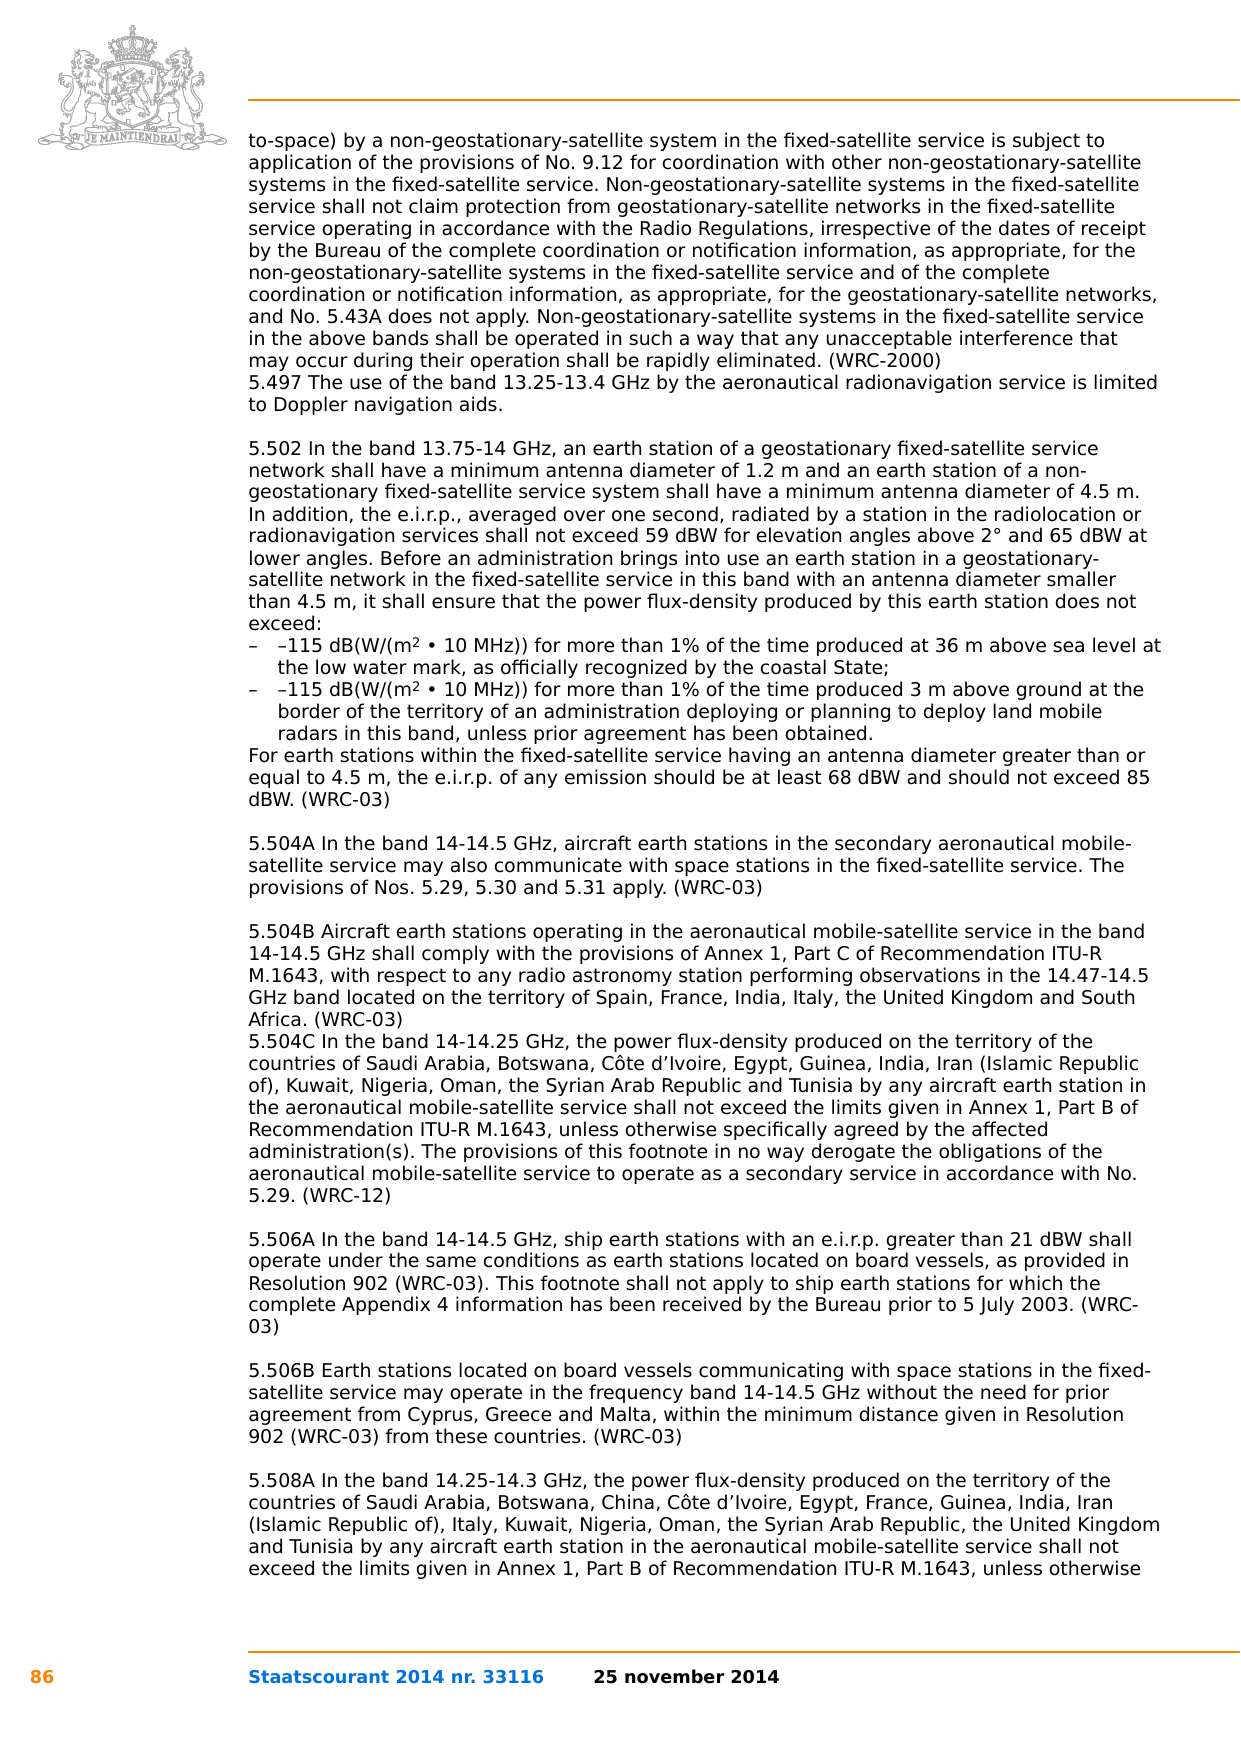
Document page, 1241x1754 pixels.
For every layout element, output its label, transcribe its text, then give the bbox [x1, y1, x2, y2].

text 5.497 The use of the band 13.25-13.4 GHz by the aeronautical radionavigation service is limited to Doppler navigation aids. [248, 372, 1163, 416]
text to-space) by a non-geostationary-satellite system in the fixed-satellite service is subject to application of the provisions of No. 9.12 for coordination with other non-geostationary-satellite systems in the fixed-satellite service. Non-geostationary-satellite systems in the fixed-satellite service shall not claim protection from geostationary-satellite networks in the fixed-satellite service operating in accordance with the Radio Regulations, irrespective of the dates of receipt by the Bureau of the complete coordination or notification information, as appropriate, for the non-geostationary-satellite systems in the fixed-satellite service and of the complete coordination or notification information, as appropriate, for the geostationary-satellite networks, and No. 5.43A does not apply. Non-geostationary-satellite systems in the fixed-satellite service in the above bands shall be operated in such a way that any unacceptable interference that may occur during their operation shall be rapidly eliminated. (WRC-2000) [248, 130, 1163, 372]
text 5.504A In the band 14-14.5 GHz, aircraft earth stations in the secondary aeronautical mobile-satellite service may also communicate with space stations in the fixed-satellite service. The provisions of Nos. 5.29, 5.30 and 5.31 apply. (WRC-03) [248, 833, 1163, 899]
text 5.504C In the band 14-14.25 GHz, the power flux-density produced on the territory of the countries of Saudi Arabia, Botswana, Côte d’Ivoire, Egypt, Guinea, India, Iran (Islamic Republic of), Kuwait, Nigeria, Oman, the Syrian Arab Republic and Tunisia by any aircraft earth station in the aeronautical mobile-satellite service shall not exceed the limits given in Annex 1, Part B of Recommendation ITU-R M.1643, unless otherwise specifically agreed by the affected administration(s). The provisions of this footnote in no way derogate the obligations of the aeronautical mobile-satellite service to operate as a secondary service in accordance with No. 5.29. (WRC-12) [248, 1031, 1163, 1207]
text 5.504B Aircraft earth stations operating in the aeronautical mobile-satellite service in the band 14-14.5 GHz shall comply with the provisions of Annex 1, Part C of Recommendation ITU-R M.1643, with respect to any radio astronomy station performing observations in the 14.47-14.5 GHz band located on the territory of Spain, France, India, Italy, the United Kingdom and South Africa. (WRC-03) [248, 921, 1163, 1031]
text – –115 dB(W/(m2 • 10 MHz)) for more than 1% of the time produced 3 m above ground at the border of the territory of an administration deploying or planning to deploy land mobile radars in this band, unless prior agreement has been obtained. [248, 679, 1163, 745]
text – –115 dB(W/(m2 • 10 MHz)) for more than 1% of the time produced at 36 m above sea level at the low water mark, as officially recognized by the coastal State; [248, 635, 1163, 679]
text 5.508A In the band 14.25-14.3 GHz, the power flux-density produced on the territory of the countries of Saudi Arabia, Botswana, China, Côte d’Ivoire, Egypt, France, Guinea, India, Iran (Islamic Republic of), Italy, Kuwait, Nigeria, Oman, the Syrian Arab Republic, the United Kingdom and Tunisia by any aircraft earth station in the aeronautical mobile-satellite service shall not exceed the limits given in Annex 1, Part B of Recommendation ITU-R M.1643, unless otherwise [248, 1470, 1163, 1580]
text For earth stations within the fixed-satellite service having an antenna diameter greater than or equal to 4.5 m, the e.i.r.p. of any emission should be at least 68 dBW and should not exceed 85 dBW. (WRC-03) [248, 745, 1163, 811]
text 5.506B Earth stations located on board vessels communicating with space stations in the fixed-satellite service may operate in the frequency band 14-14.5 GHz without the need for prior agreement from Cyprus, Greece and Malta, within the minimum distance given in Resolution 902 (WRC-03) from these countries. (WRC-03) [248, 1360, 1163, 1448]
text 5.506A In the band 14-14.5 GHz, ship earth stations with an e.i.r.p. greater than 21 dBW shall operate under the same conditions as earth stations located on board vessels, as provided in Resolution 902 (WRC-03). This footnote shall not apply to ship earth stations for which the complete Appendix 4 information has been received by the Bureau prior to 5 July 2003. (WRC-03) [248, 1228, 1163, 1338]
picture [38, 25, 227, 150]
text 5.502 In the band 13.75-14 GHz, an earth station of a geostationary fixed-satellite service network shall have a minimum antenna diameter of 1.2 m and an earth station of a non-geostationary fixed-satellite service system shall have a minimum antenna diameter of 4.5 m. In addition, the e.i.r.p., averaged over one second, radiated by a station in the radiolocation or radionavigation services shall not exceed 59 dBW for elevation angles above 2° and 65 dBW at lower angles. Before an administration brings into use an earth station in a geostationary-satellite network in the fixed-satellite service in this band with an antenna diameter smaller than 4.5 m, it shall ensure that the power flux-density produced by this earth station does not exceed: [248, 437, 1163, 635]
